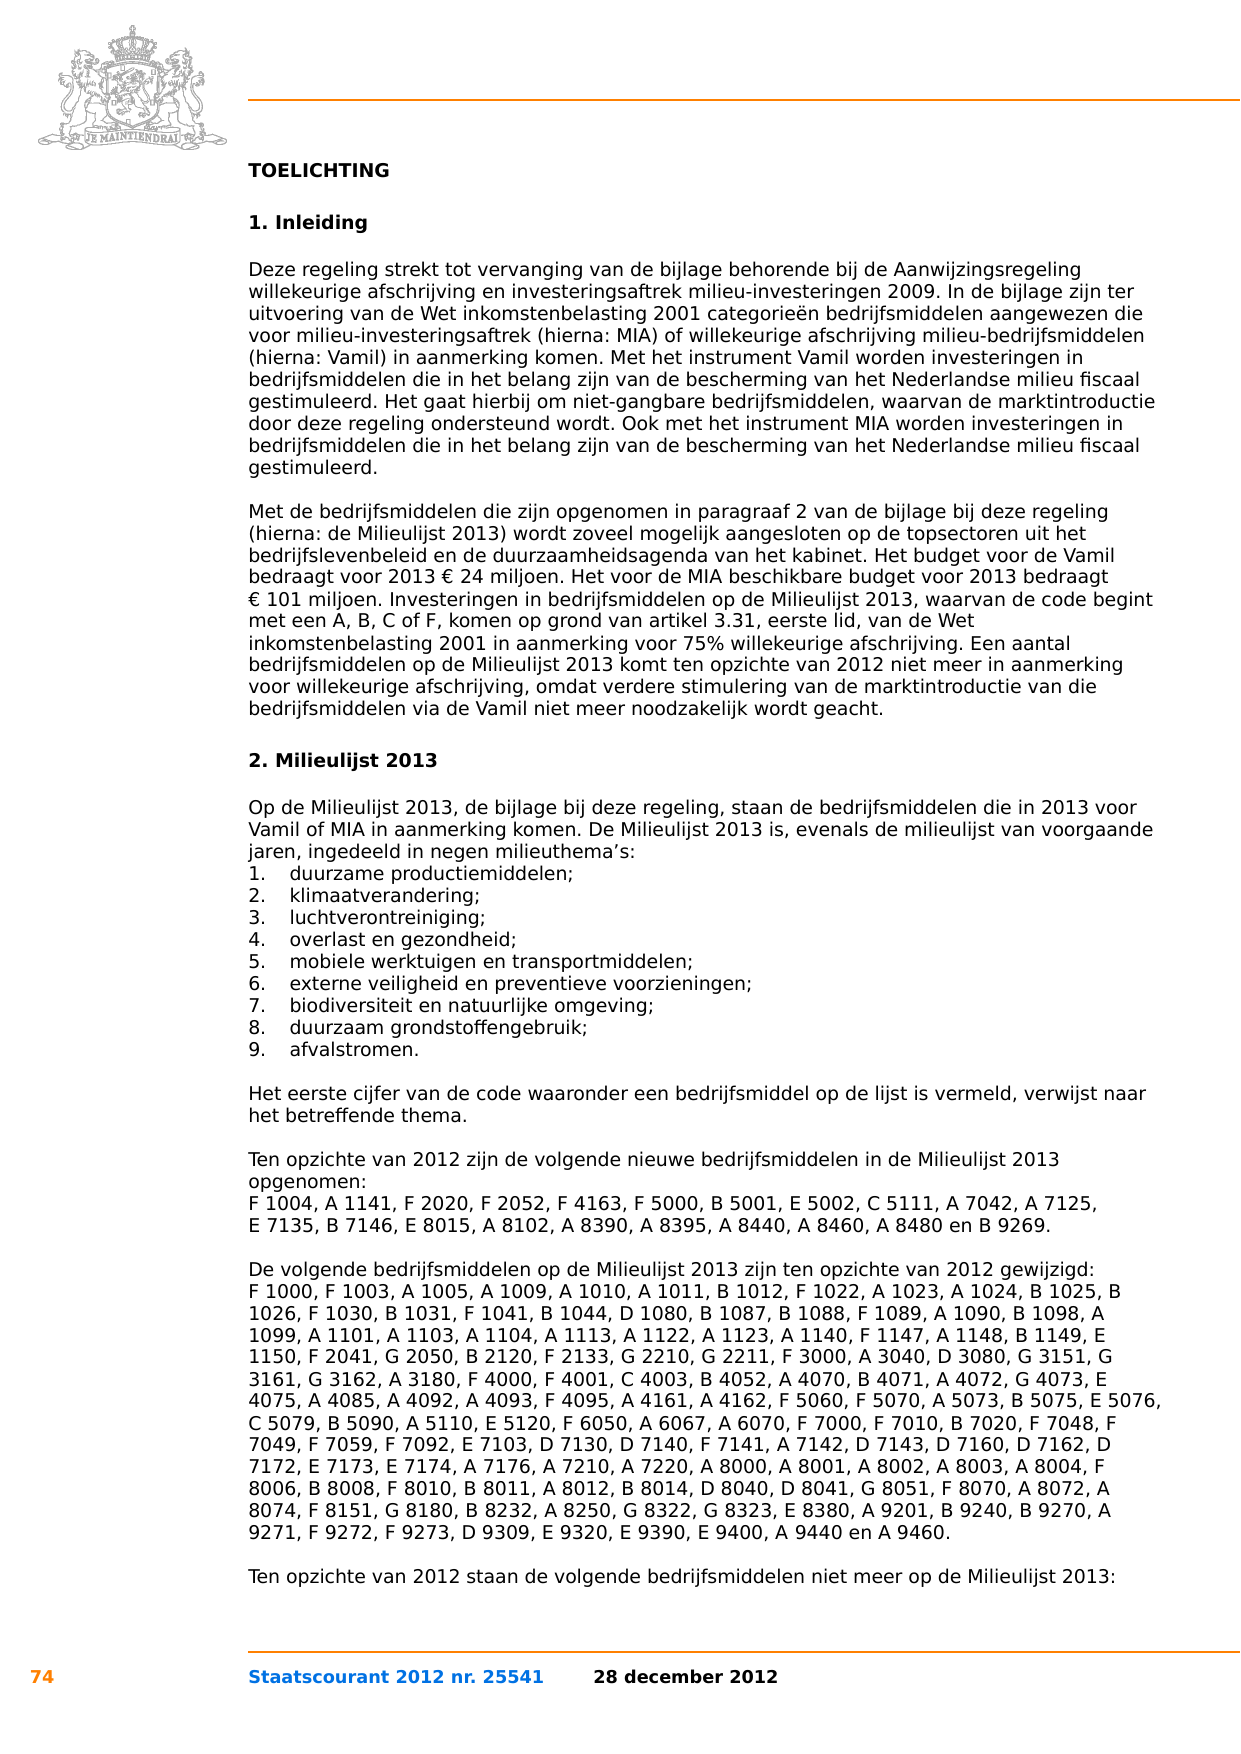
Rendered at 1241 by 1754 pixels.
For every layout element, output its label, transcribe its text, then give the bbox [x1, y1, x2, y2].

text F 1004, A 1141, F 2020, F 2052, F 4163, F 5000, B 5001, E 5002, C 5111, A 7042, A 7125, E 7135, B 7146, E 8015, A 8102, A 8390, A 8395, A 8440, A 8460, A 8480 en B 9269. [248, 1193, 1163, 1237]
text 9. afvalstromen. [248, 1039, 1163, 1061]
subtitle 1. Inleiding [248, 212, 1163, 234]
text 8. duurzaam grondstoffengebruik; [248, 1017, 1163, 1039]
subtitle TOELICHTING [248, 160, 1163, 182]
text Het eerste cijfer van de code waaronder een bedrijfsmiddel op de lijst is vermeld, verwijst naar het betreffende thema. [248, 1083, 1163, 1127]
text 3. luchtverontreiniging; [248, 907, 1163, 929]
text De volgende bedrijfsmiddelen op de Milieulijst 2013 zijn ten opzichte van 2012 gewijzigd: [248, 1258, 1163, 1281]
subtitle 2. Milieulijst 2013 [248, 750, 1163, 772]
text 2. klimaatverandering; [248, 885, 1163, 907]
text Met de bedrijfsmiddelen die zijn opgenomen in paragraaf 2 van de bijlage bij deze regeling (hierna: de Milieulijst 2013) wordt zoveel mogelijk aangesloten op de topsectoren uit het bedrijfslevenbeleid en de duurzaamheidsagenda van het kabinet. Het budget voor de Vamil bedraagt voor 2013 € 24 miljoen. Het voor de MIA beschikbare budget voor 2013 bedraagt € 101 miljoen. Investeringen in bedrijfsmiddelen op de Milieulijst 2013, waarvan de code begint met een A, B, C of F, komen op grond van artikel 3.31, eerste lid, van de Wet inkomstenbelasting 2001 in aanmerking voor 75% willekeurige afschrijving. Een aantal bedrijfsmiddelen op de Milieulijst 2013 komt ten opzichte van 2012 niet meer in aanmerking voor willekeurige afschrijving, omdat verdere stimulering van de marktintroductie van die bedrijfsmiddelen via de Vamil niet meer noodzakelijk wordt geacht. [248, 501, 1163, 720]
text 4. overlast en gezondheid; [248, 929, 1163, 951]
text 7. biodiversiteit en natuurlijke omgeving; [248, 995, 1163, 1017]
text 1. duurzame productiemiddelen; [248, 863, 1163, 885]
text Deze regeling strekt tot vervanging van de bijlage behorende bij de Aanwijzingsregeling willekeurige afschrijving en investeringsaftrek milieu-investeringen 2009. In de bijlage zijn ter uitvoering van de Wet inkomstenbelasting 2001 categorieën bedrijfsmiddelen aangewezen die voor milieu-investeringsaftrek (hierna: MIA) of willekeurige afschrijving milieu-bedrijfsmiddelen (hierna: Vamil) in aanmerking komen. Met het instrument Vamil worden investeringen in bedrijfsmiddelen die in het belang zijn van de bescherming van het Nederlandse milieu fiscaal gestimuleerd. Het gaat hierbij om niet-gangbare bedrijfsmiddelen, waarvan de marktintroductie door deze regeling ondersteund wordt. Ook met het instrument MIA worden investeringen in bedrijfsmiddelen die in het belang zijn van de bescherming van het Nederlandse milieu fiscaal gestimuleerd. [248, 259, 1163, 479]
text Ten opzichte van 2012 zijn de volgende nieuwe bedrijfsmiddelen in de Milieulijst 2013 opgenomen: [248, 1149, 1163, 1193]
text 5. mobiele werktuigen en transportmiddelen; [248, 951, 1163, 973]
picture [38, 25, 227, 150]
text Op de Milieulijst 2013, de bijlage bij deze regeling, staan de bedrijfsmiddelen die in 2013 voor Vamil of MIA in aanmerking komen. De Milieulijst 2013 is, evenals de milieulijst van voorgaande jaren, ingedeeld in negen milieuthema’s: [248, 797, 1163, 863]
text F 1000, F 1003, A 1005, A 1009, A 1010, A 1011, B 1012, F 1022, A 1023, A 1024, B 1025, B 1026, F 1030, B 1031, F 1041, B 1044, D 1080, B 1087, B 1088, F 1089, A 1090, B 1098, A 1099, A 1101, A 1103, A 1104, A 1113, A 1122, A 1123, A 1140, F 1147, A 1148, B 1149, E 1150, F 2041, G 2050, B 2120, F 2133, G 2210, G 2211, F 3000, A 3040, D 3080, G 3151, G 3161, G 3162, A 3180, F 4000, F 4001, C 4003, B 4052, A 4070, B 4071, A 4072, G 4073, E 4075, A 4085, A 4092, A 4093, F 4095, A 4161, A 4162, F 5060, F 5070, A 5073, B 5075, E 5076, C 5079, B 5090, A 5110, E 5120, F 6050, A 6067, A 6070, F 7000, F 7010, B 7020, F 7048, F 7049, F 7059, F 7092, E 7103, D 7130, D 7140, F 7141, A 7142, D 7143, D 7160, D 7162, D 7172, E 7173, E 7174, A 7176, A 7210, A 7220, A 8000, A 8001, A 8002, A 8003, A 8004, F 8006, B 8008, F 8010, B 8011, A 8012, B 8014, D 8040, D 8041, G 8051, F 8070, A 8072, A 8074, F 8151, G 8180, B 8232, A 8250, G 8322, G 8323, E 8380, A 9201, B 9240, B 9270, A 9271, F 9272, F 9273, D 9309, E 9320, E 9390, E 9400, A 9440 en A 9460. [248, 1281, 1163, 1544]
text Ten opzichte van 2012 staan de volgende bedrijfsmiddelen niet meer op de Milieulijst 2013: [248, 1566, 1163, 1588]
text 6. externe veiligheid en preventieve voorzieningen; [248, 973, 1163, 995]
